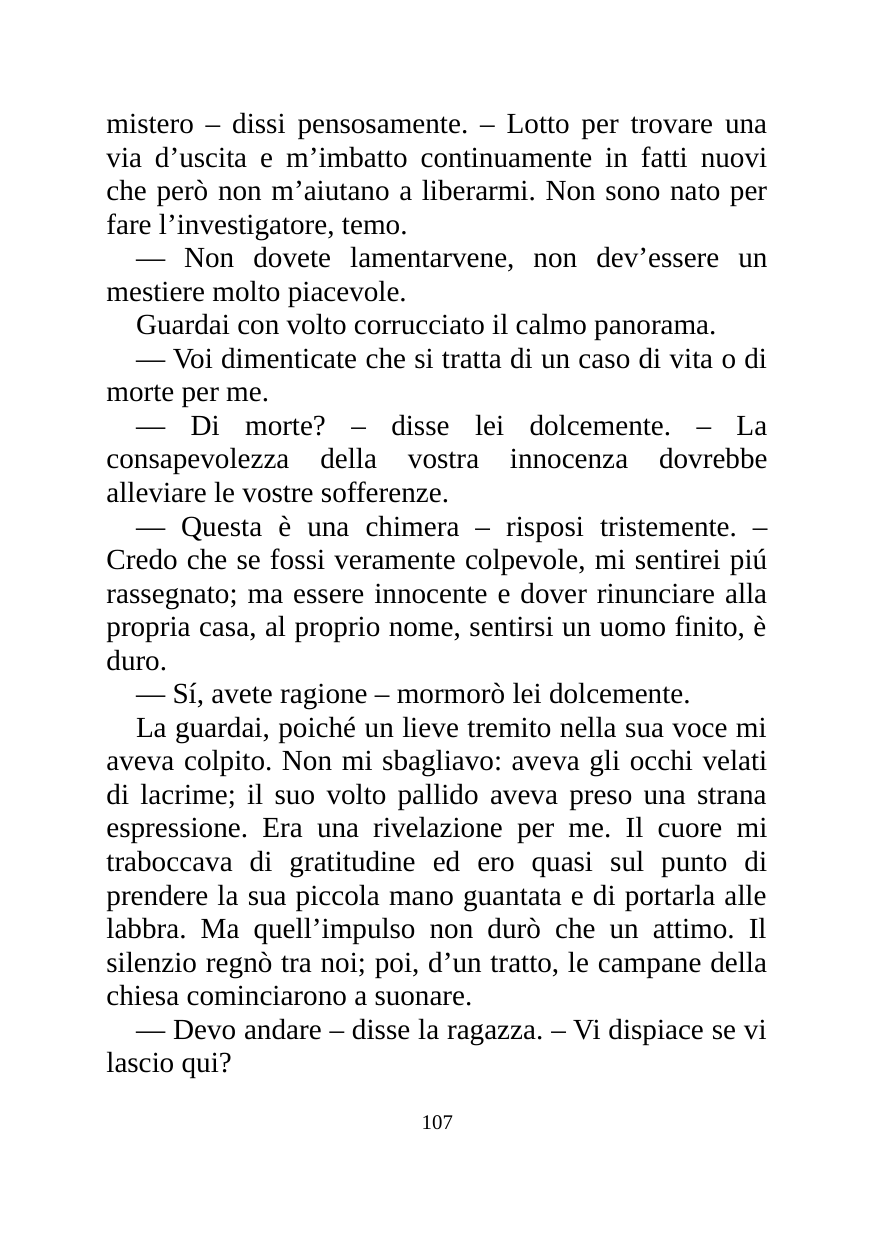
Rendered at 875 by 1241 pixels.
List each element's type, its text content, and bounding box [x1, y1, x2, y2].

text — Devo andare – disse la ragazza. – Vi dispiace se vi lascio qui? [106, 1012, 768, 1079]
text Guardai con volto corrucciato il calmo panorama. [106, 307, 768, 341]
text mistero – dissi pensosamente. – Lotto per trovare una via d’uscita e m’imbatto continuamente in fatti nuovi che però non m’aiutano a liberarmi. Non sono nato per fare l’investigatore, temo. [106, 106, 768, 240]
text — Questa è una chimera – risposi tristemente. – Credo che se fossi veramente colpevole, mi sentirei piú rassegnato; ma essere innocente e dover rinunciare alla propria casa, al proprio nome, sentirsi un uomo finito, è duro. [106, 509, 768, 676]
text — Voi dimenticate che si tratta di un caso di vita o di morte per me. [106, 341, 768, 408]
text — Sí, avete ragione – mormorò lei dolcemente. [106, 676, 768, 710]
text — Non dovete lamentarvene, non dev’essere un mestiere molto piacevole. [106, 240, 768, 307]
text La guardai, poiché un lieve tremito nella sua voce mi aveva colpito. Non mi sbagliavo: aveva gli occhi velati di lacrime; il suo volto pallido aveva preso una strana espressione. Era una rivelazione per me. Il cuore mi traboccava di gratitudine ed ero quasi sul punto di prendere la sua piccola mano guantata e di portarla alle labbra. Ma quell’impulso non durò che un attimo. Il silenzio regnò tra noi; poi, d’un tratto, le campane della chiesa cominciarono a suonare. [106, 710, 768, 1012]
text — Di morte? – disse lei dolcemente. – La consapevolezza della vostra innocenza dovrebbe alleviare le vostre sofferenze. [106, 408, 768, 509]
